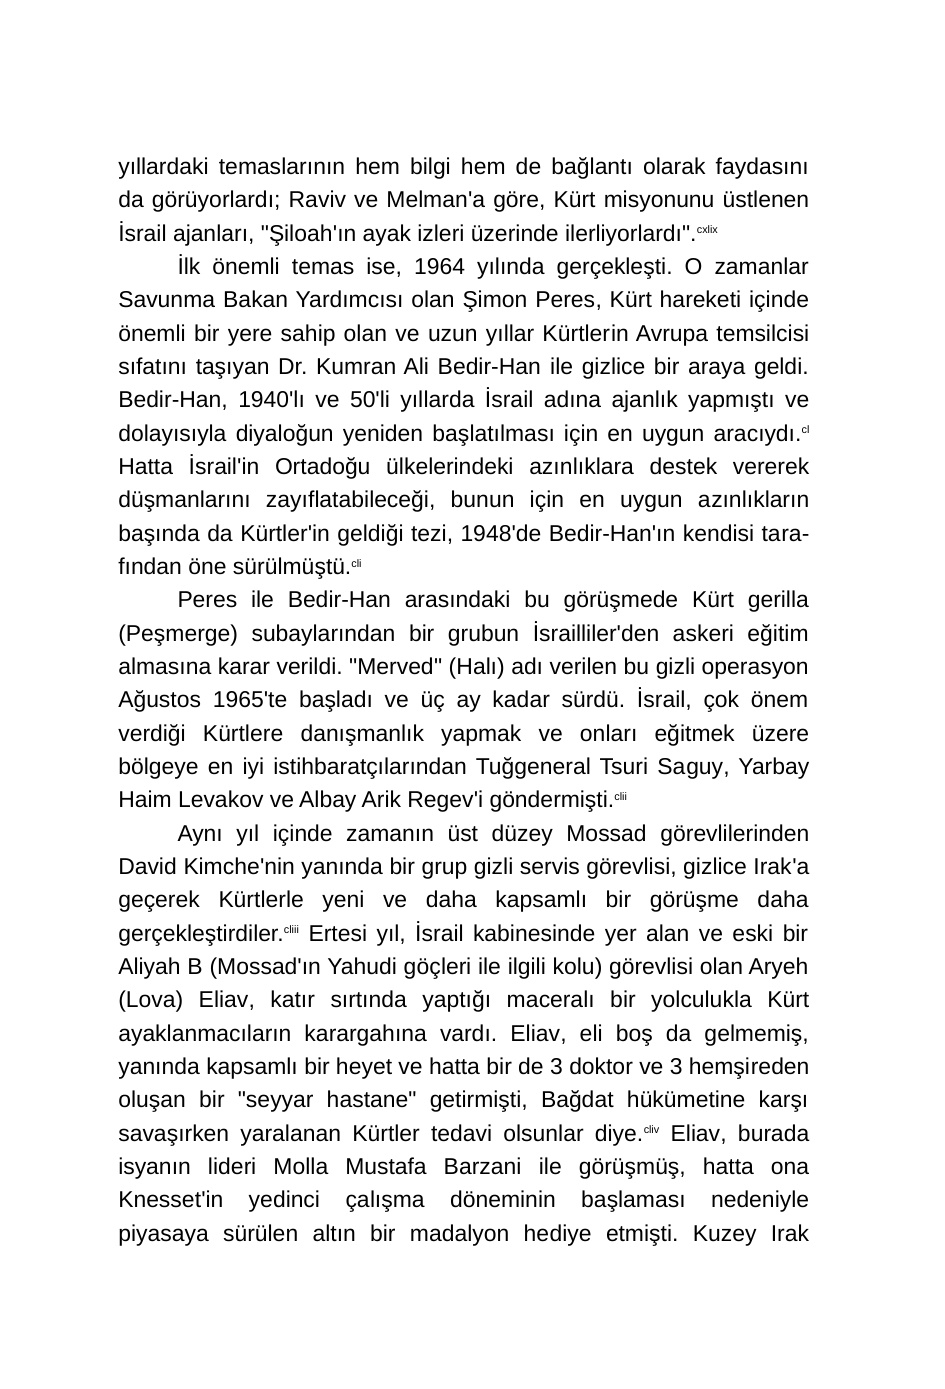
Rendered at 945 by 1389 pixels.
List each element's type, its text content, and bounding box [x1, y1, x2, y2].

text yıllardaki temas­­larının hem bilgi hem de bağlantı olarak faydasını da görüyorlardı; Ra­viv ve Melman'a göre, Kürt misyonunu üstlenen İsrail ajanları, "Şiloah'ın a­yak izleri üzerinde ilerliyorlardı". [118, 148, 809, 248]
text İlk önemli temas ise, 1964 yılında gerçekleşti. O zamanlar Savunma Ba­­kan Yardımcısı olan Şimon Peres, Kürt hareketi içinde önemli bir yere sahip olan ve uzun yıllar Kürtlerin Avrupa temsilcisi sıfatını taşıyan Dr. Kumran Ali Bedir-Han ile gizlice bir araya geldi. Bedir-Han, 1940'lı ve 50'li yıl­lar­da İsrail adına ajanlık yapmıştı ve dolayısıyla diyaloğun yeniden baş­latıl­ması için en uygun aracıydı. Hatta İsrail'in Ortadoğu ülkelerindeki azın­lık­lara destek vererek düşmanlarını zayıflatabileceği, bunun için en uygun a­zın­lıkların başında da Kürtler'in geldiği tezi, 1948'de Bedir-Han'ın kendisi ta­ra­­fından öne sürülmüştü. [118, 248, 809, 581]
text Peres ile Bedir-Han arasındaki bu görüşmede Kürt gerilla (Peşmerge) subaylarından bir grubun İsrailliler'den askeri eğitim almasına karar verildi. "Merved" (Halı) adı verilen bu gizli operasyon Ağustos 1965'te başladı ve üç ay kadar sürdü. İsrail, çok önem verdiği Kürtlere danışmanlık yapmak ve on­ları eğitmek üzere bölgeye en iyi istihbaratçılarından Tuğgeneral Tsuri Sa­guy, Yarbay Haim Levakov ve Albay Arik Regev'i göndermişti. [118, 581, 809, 814]
text Aynı yıl içinde zamanın üst düzey Mossad görevlilerinden David Kim­che'nin yanında bir grup gizli servis görevlisi, gizlice Irak'a geçerek Kürt­lerle yeni ve daha kapsamlı bir görüşme daha gerçekleştirdiler. Ertesi yıl, İsrail kabinesinde yer alan ve eski bir Aliyah B (Mossad'ın Yahudi göç­le­ri ile ilgili kolu) görevlisi olan Aryeh (Lova) Eliav, katır sırtında yaptığı ma­ce­ra­lı bir yolculukla Kürt ayaklanmacıların karargahına vardı. Eliav, eli boş da gelmemiş, yanında kapsamlı bir heyet ve hatta bir de 3 doktor ve 3 hemşi­re­den oluşan bir "seyyar hastane" getirmişti, Bağdat hükümetine karşı sava­şırken yaralanan Kürtler tedavi olsunlar diye. Eliav, burada isyanın lide­ri Molla Mustafa Barzani ile görüşmüş, hatta ona Knesset'in yedinci ça­lış­ma döneminin başlaması nedeniyle piyasaya sürülen altın bir madalyon he­diye etmişti. Kuzey Irak [118, 814, 809, 1248]
